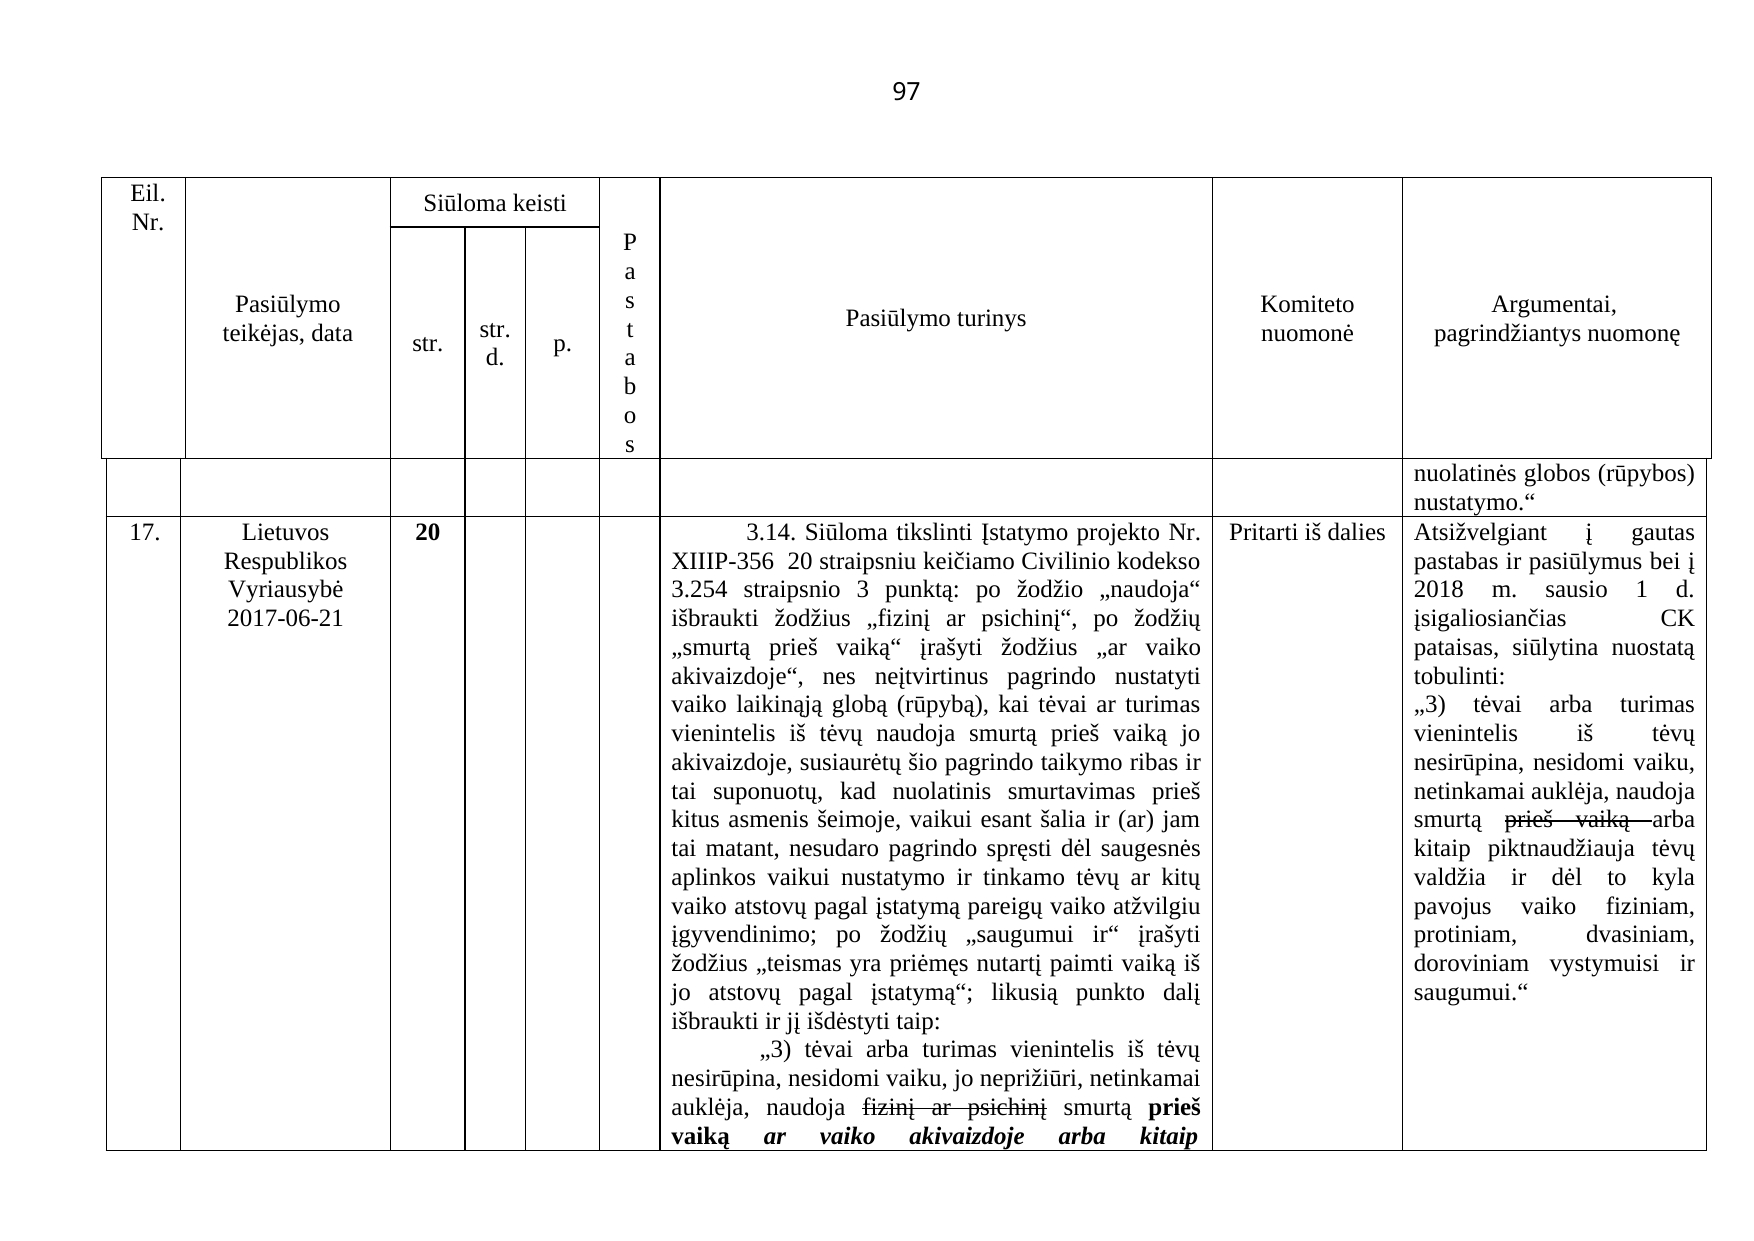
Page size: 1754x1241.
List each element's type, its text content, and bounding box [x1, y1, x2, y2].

table_cell [600, 517, 659, 1149]
table_cell [526, 517, 599, 1149]
table_cell nuolatinės globos (rūpybos) nustatymo.“ [1403, 459, 1706, 516]
table_cell [526, 459, 599, 516]
table_cell Pritarti iš dalies [1213, 517, 1402, 1149]
table_header Argumentai, pagrindžiantys nuomonę [1403, 178, 1711, 457]
table_cell [466, 459, 525, 516]
table_cell Lietuvos Respublikos Vyriausybė 2017-06-21 [181, 517, 390, 1149]
table_cell 20 [391, 517, 464, 1149]
table_cell [181, 459, 390, 516]
table_cell 3.14. Siūloma tikslinti Įstatymo projekto Nr. XIIIP-356 20 straipsniu keičiamo Civilinio kodekso 3.254 straipsnio 3 punktą: po žodžio „naudoja“ išbraukti žodžius „fizinį ar psichinį“, po žodžių „smurtą prieš vaiką“ įrašyti žodžius „ar vaiko akivaizdoje“, nes neįtvirtinus pagrindo nustatyti vaiko laikinąją globą (rūpybą), kai tėvai ar turimas vienintelis iš tėvų naudoja smurtą prieš vaiką jo akivaizdoje, susiaurėtų šio pagrindo taikymo ribas ir tai suponuotų, kad nuolatinis smurtavimas prieš kitus asmenis šeimoje, vaikui esant šalia ir (ar) jam tai matant, nesudaro pagrindo spręsti dėl saugesnės aplinkos vaikui nustatymo ir tinkamo tėvų ar kitų vaiko atstovų pagal įstatymą pareigų vaiko atžvilgiu įgyvendinimo; po žodžių „saugumui ir“ įrašyti žodžius „teismas yra priėmęs nutartį paimti vaiką iš jo atstovų pagal įstatymą“; likusią punkto dalį išbraukti ir jį išdėstyti taip: „3) tėvai arba turimas vienintelis iš tėvų nesirūpina, nesidomi vaiku, jo neprižiūri, netinkamai auklėja, naudoja fizinį ar psichinį smurtą prieš vaiką ar vaiko akivaizdoje arba kitaip [661, 517, 1212, 1149]
table_header Komiteto nuomonė [1213, 178, 1402, 457]
table_cell Pastabos [600, 226, 659, 457]
table_cell [107, 517, 180, 1149]
table_cell [391, 459, 464, 516]
table_cell Atsižvelgiant į gautas pastabas ir pasiūlymus bei į 2018 m. sausio 1 d. įsigaliosiančias CK pataisas, siūlytina nuostatą tobulinti: „3) tėvai arba turimas vienintelis iš tėvų nesirūpina, nesidomi vaiku, netinkamai auklėja, naudoja smurtą prieš vaiką arba kitaip piktnaudžiauja tėvų valdžia ir dėl to kyla pavojus vaiko fiziniam, protiniam, dvasiniam, doroviniam vystymuisi ir saugumui.“ [1403, 517, 1706, 1149]
table_cell str. d. [466, 228, 525, 457]
table_cell [101, 516, 106, 1149]
table_cell [661, 459, 1212, 516]
table_cell [1707, 459, 1712, 516]
table_header Siūloma keisti [391, 178, 599, 226]
table_cell [600, 459, 659, 516]
table_cell [1213, 459, 1402, 516]
table_header Eil. Nr. [102, 178, 185, 457]
table_header Pasiūlymo teikėjas, data [186, 178, 390, 457]
table_cell [1707, 516, 1712, 1149]
table_cell [101, 459, 106, 516]
table_cell p. [526, 228, 599, 457]
table_cell str. [391, 228, 464, 457]
table_header [600, 178, 659, 226]
table_header Pasiūlymo turinys [661, 178, 1212, 457]
table_cell [466, 517, 525, 1149]
table_cell [107, 459, 180, 516]
